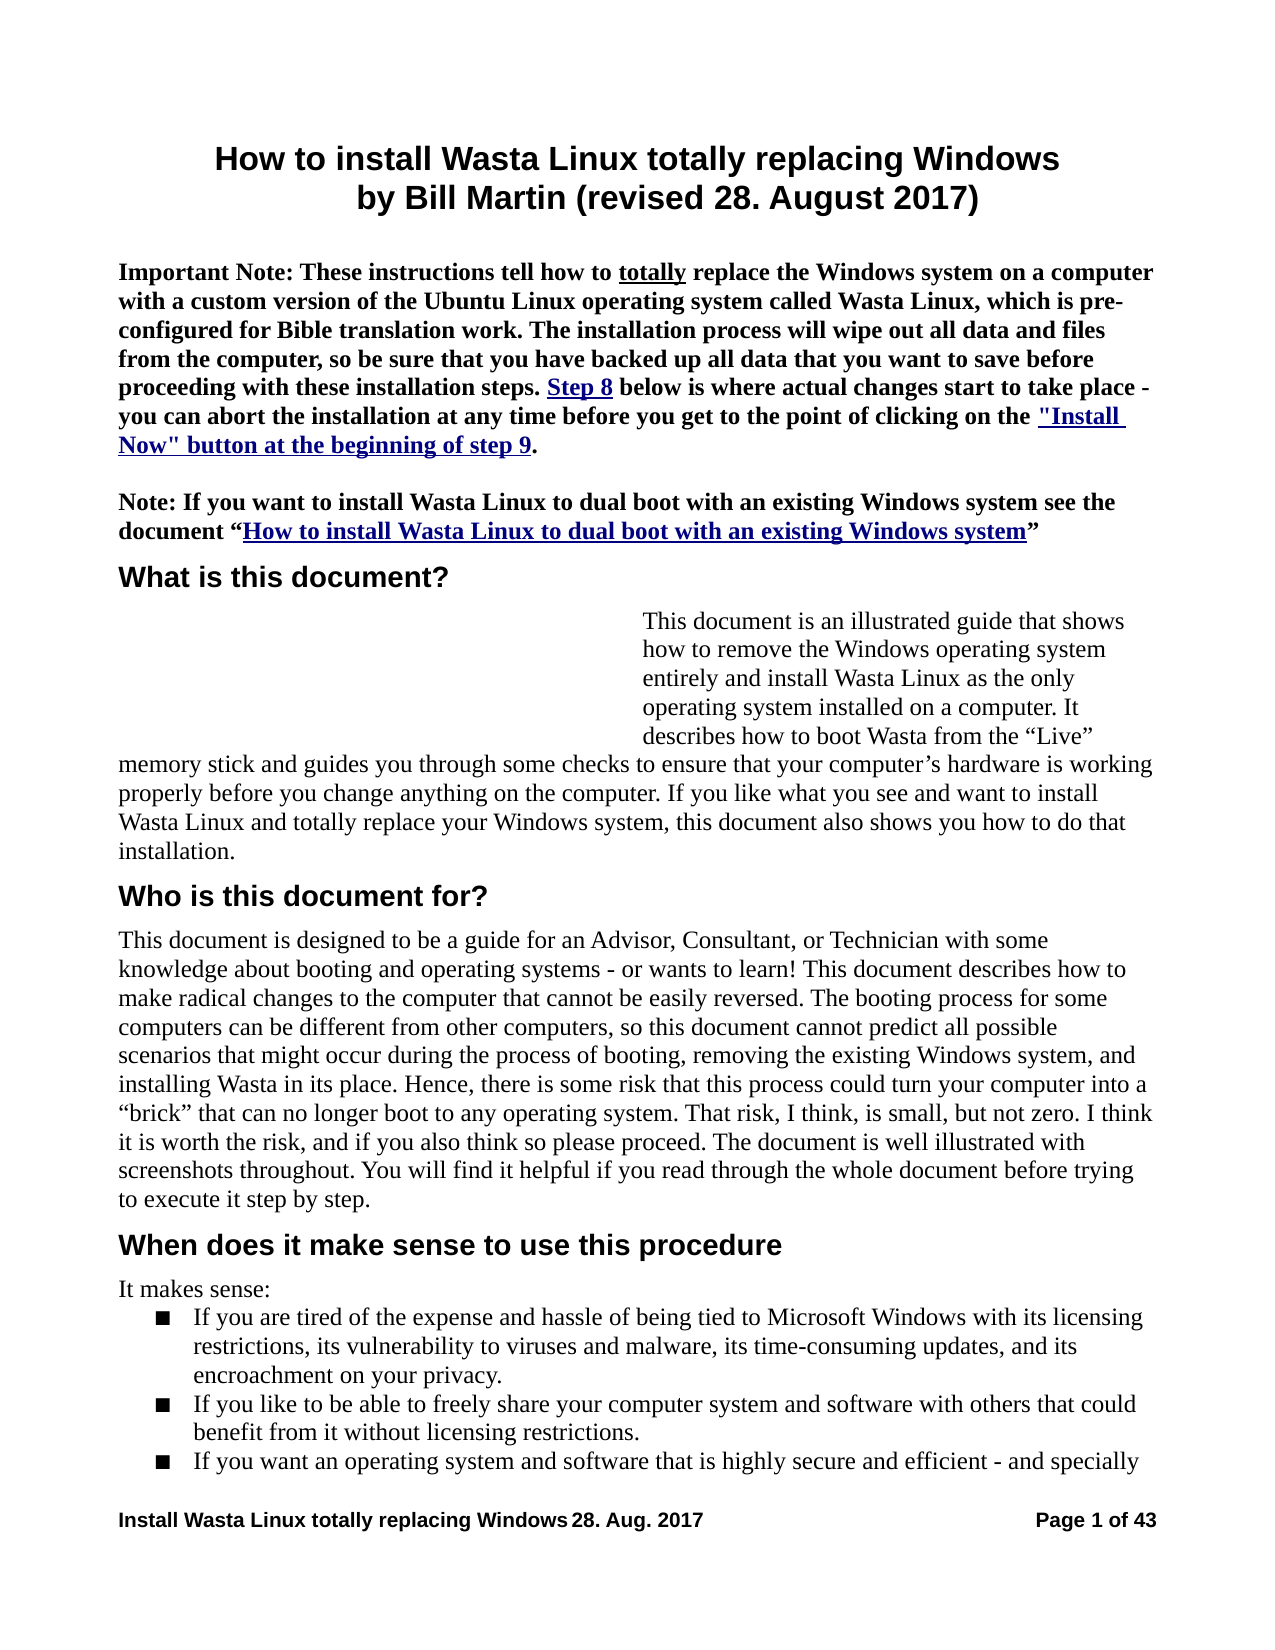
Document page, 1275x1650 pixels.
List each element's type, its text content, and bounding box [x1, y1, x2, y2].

list If you are tired of the expense and hassle of being tied to Microsoft Windows with its licensing restrictions, its vulnerability to viruses and malware, its time-consuming updates, and its encroachment on your privacy. [156, 1302, 1157, 1389]
text It makes sense: [118, 1274, 1157, 1302]
text Important Note: These instructions tell how to totally replace the Windows system on a computer with a custom version of the Ubuntu Linux operating system called Wasta Linux, which is pre-configured for Bible translation work. The installation process will wipe out all data and files from the computer, so be sure that you have backed up all data that you want to save before proceeding with these installation steps. Step 8 below is where actual changes start to take place - you can abort the installation at any time before you get to the point of clicking on the "Install Now" button at the beginning of step 9. [118, 257, 1157, 459]
list If you want an operating system and software that is highly secure and efficient - and specially [156, 1446, 1157, 1475]
subtitle What is this document? [118, 559, 1157, 593]
list If you like to be able to freely share your computer system and software with others that could benefit from it without licensing restrictions. [156, 1389, 1157, 1446]
text Note: If you want to install Wasta Linux to dual boot with an existing Windows system see the document “How to install Wasta Linux to dual boot with an existing Windows system” [118, 487, 1157, 545]
text This document is an illustrated guide that shows how to remove the Windows operating system entirely and install Wasta Linux as the only operating system installed on a computer. It describes how to boot Wasta from the “Live” memory stick and guides you through some checks to ensure that your computer’s hardware is working properly before you change anything on the computer. If you like what you see and want to install Wasta Linux and totally replace your Windows system, this document also shows you how to do that installation. [118, 606, 1157, 864]
subtitle Who is this document for? [118, 879, 1157, 913]
subtitle When does it make sense to use this procedure [118, 1227, 1157, 1261]
subtitle How to install Wasta Linux totally replacing Windows by Bill Martin (revised 28. August 2017) [118, 139, 1157, 216]
text This document is designed to be a guide for an Advisor, Consultant, or Technician with some knowledge about booting and operating systems - or wants to learn! This document describes how to make radical changes to the computer that cannot be easily reversed. The booting process for some computers can be different from other computers, so this document cannot predict all possible scenarios that might occur during the process of booting, removing the existing Windows system, and installing Wasta in its place. Hence, there is some risk that this process could turn your computer into a “brick” that can no longer boot to any operating system. That risk, I think, is small, but not zero. I think it is worth the risk, and if you also think so please proceed. The document is well illustrated with screenshots throughout. You will find it helpful if you read through the whole document before trying to execute it step by step. [118, 925, 1157, 1213]
